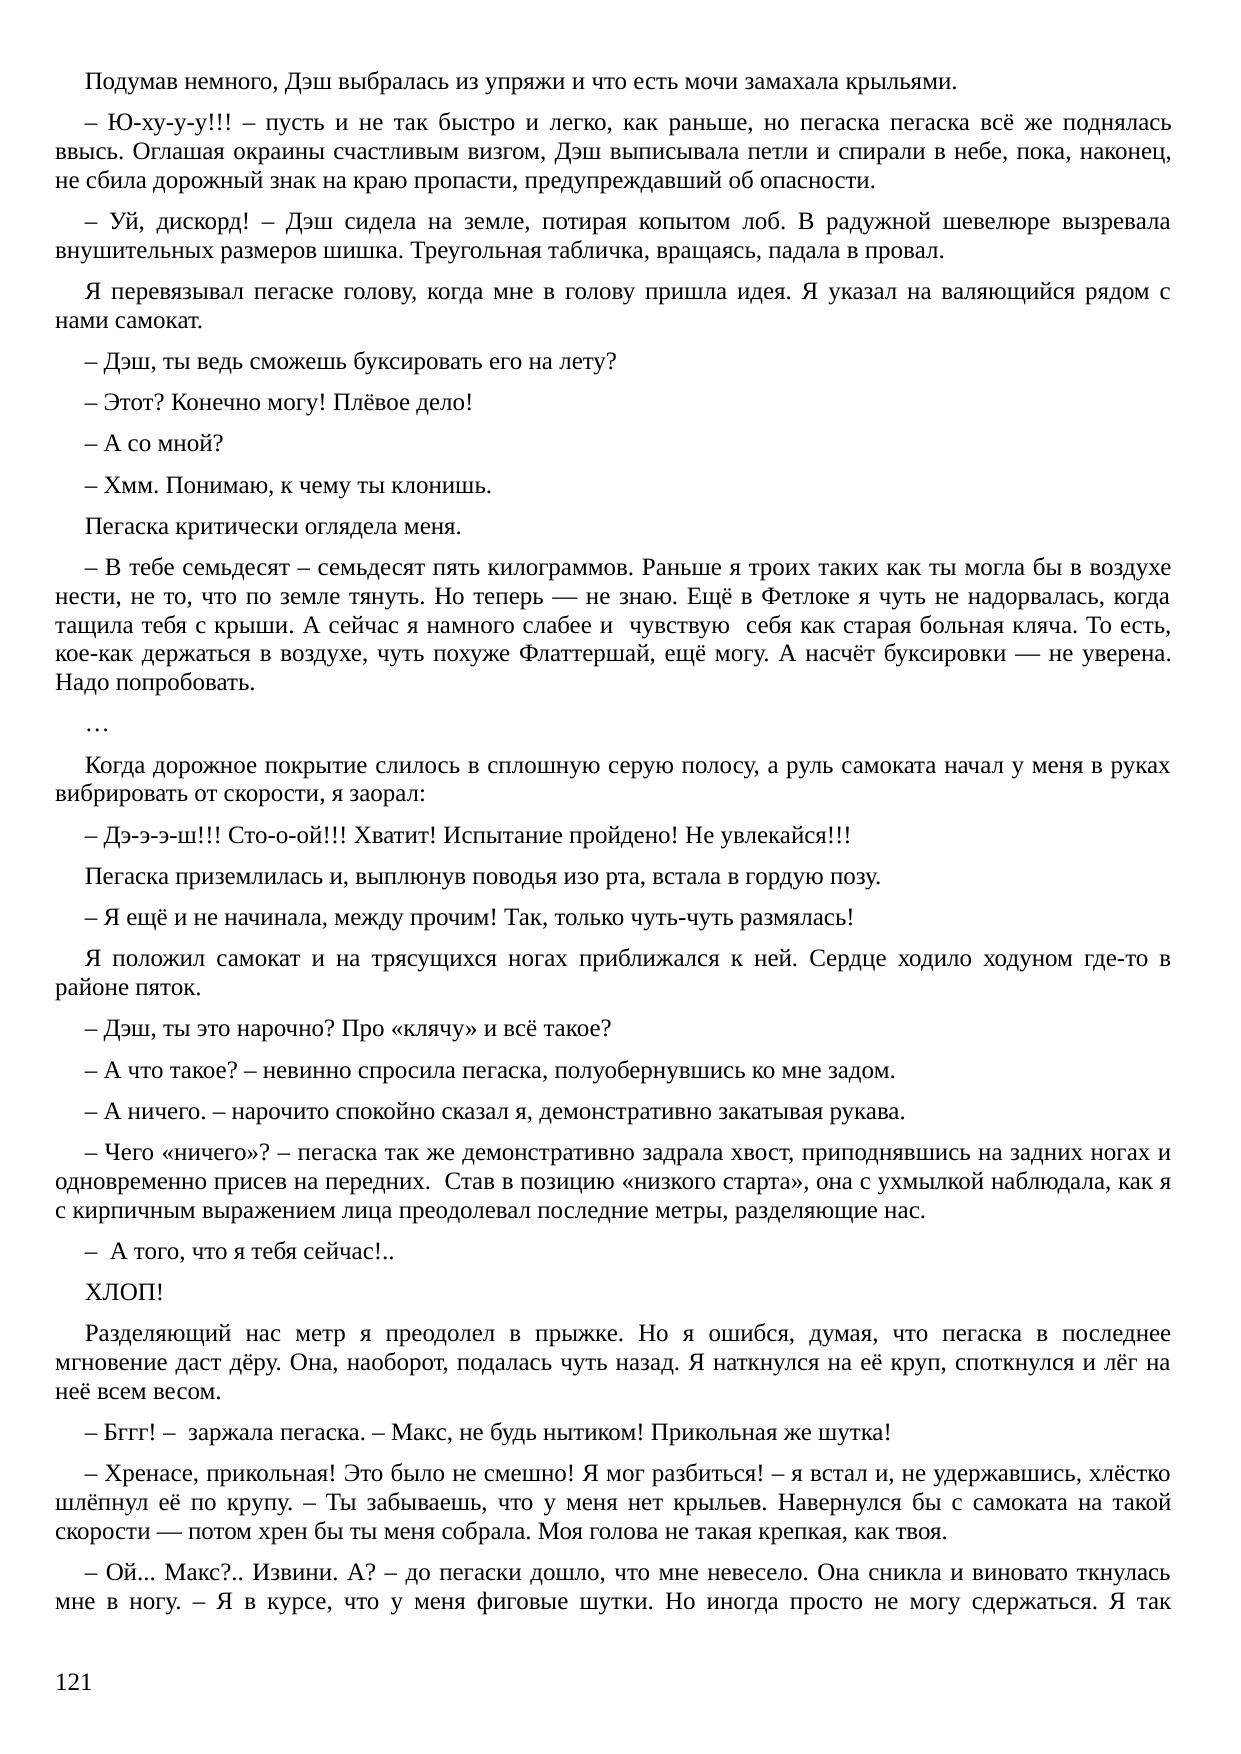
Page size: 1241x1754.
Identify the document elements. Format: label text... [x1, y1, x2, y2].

text Подумав немного, Дэш выбралась из упряжи и что есть мочи замахала крыльями. [55, 66, 1173, 95]
text Пегаска приземлилась и, выплюнув поводья изо рта, встала в гордую позу. [55, 861, 1173, 890]
text – В тебе семьдесят – семьдесят пять килограммов. Раньше я троих таких как ты могла бы в воздухе нести, не то, что по земле тянуть. Но теперь — не знаю. Ещё в Фетлоке я чуть не надорвалась, когда тащила тебя с крыши. А сейчас я намного слабее и чувствую себя как старая больная кляча. То есть, кое-как держаться в воздухе, чуть похуже Флаттершай, ещё могу. А насчёт буксировки — не уверена. Надо попробовать. [55, 552, 1173, 696]
text – А со мной? [55, 428, 1173, 457]
text – Хренасе, прикольная! Это было не смешно! Я мог разбиться! – я встал и, не удержавшись, хлёстко шлёпнул её по крупу. – Ты забываешь, что у меня нет крыльев. Навернулся бы с самоката на такой скорости — потом хрен бы ты меня собрала. Моя голова не такая крепкая, как твоя. [55, 1458, 1173, 1545]
text – А ничего. – нарочито спокойно сказал я, демонстративно закатывая рукава. [55, 1096, 1173, 1125]
text – Дэ-э-э-ш!!! Сто-о-ой!!! Хватит! Испытание пройдено! Не увлекайся!!! [55, 820, 1173, 848]
text – Дэш, ты ведь сможешь буксировать его на лету? [55, 346, 1173, 375]
text – Ой... Макс?.. Извини. А? – до пегаски дошло, что мне невесело. Она сникла и виновато ткнулась мне в ногу. – Я в курсе, что у меня фиговые шутки. Но иногда просто не могу сдержаться. Я так [55, 1557, 1173, 1615]
text Разделяющий нас метр я преодолел в прыжке. Но я ошибся, думая, что пегаска в последнее мгновение даст дёру. Она, наоборот, подалась чуть назад. Я наткнулся на её круп, споткнулся и лёг на неё всем весом. [55, 1318, 1173, 1405]
text Я перевязывал пегаске голову, когда мне в голову пришла идея. Я указал на валяющийся рядом с нами самокат. [55, 276, 1173, 333]
text – Чего «ничего»? – пегаска так же демонстративно задрала хвост, приподнявшись на задних ногах и одновременно присев на передних. Став в позицию «низкого старта», она с ухмылкой наблюдала, как я с кирпичным выражением лица преодолевал последние метры, разделяющие нас. [55, 1137, 1173, 1223]
text Когда дорожное покрытие слилось в сплошную серую полосу, а руль самоката начал у меня в руках вибрировать от скорости, я заорал: [55, 750, 1173, 807]
text – Дэш, ты это нарочно? Про «клячу» и всё такое? [55, 1013, 1173, 1042]
text – Хмм. Понимаю, к чему ты клонишь. [55, 470, 1173, 498]
text Пегаска критически оглядела меня. [55, 511, 1173, 540]
text – Ю-ху-у-у!!! – пусть и не так быстро и легко, как раньше, но пегаска пегаска всё же поднялась ввысь. Оглашая окраины счастливым визгом, Дэш выписывала петли и спирали в небе, пока, наконец, не сбила дорожный знак на краю пропасти, предупреждавший об опасности. [55, 107, 1173, 193]
text – А того, что я тебя сейчас!.. [55, 1236, 1173, 1265]
text – Бггг! – заржала пегаска. – Макс, не будь нытиком! Прикольная же шутка! [55, 1417, 1173, 1446]
text – Уй, дискорд! – Дэш сидела на земле, потирая копытом лоб. В радужной шевелюре вызревала внушительных размеров шишка. Треугольная табличка, вращаясь, падала в провал. [55, 206, 1173, 263]
text Я положил самокат и на трясущихся ногах приближался к ней. Сердце ходило ходуном где-то в районе пяток. [55, 943, 1173, 1001]
text ХЛОП! [55, 1277, 1173, 1306]
text – Я ещё и не начинала, между прочим! Так, только чуть-чуть размялась! [55, 902, 1173, 931]
text – Этот? Конечно могу! Плёвое дело! [55, 387, 1173, 416]
text – А что такое? – невинно спросила пегаска, полуобернувшись ко мне задом. [55, 1055, 1173, 1083]
text … [55, 708, 1173, 737]
